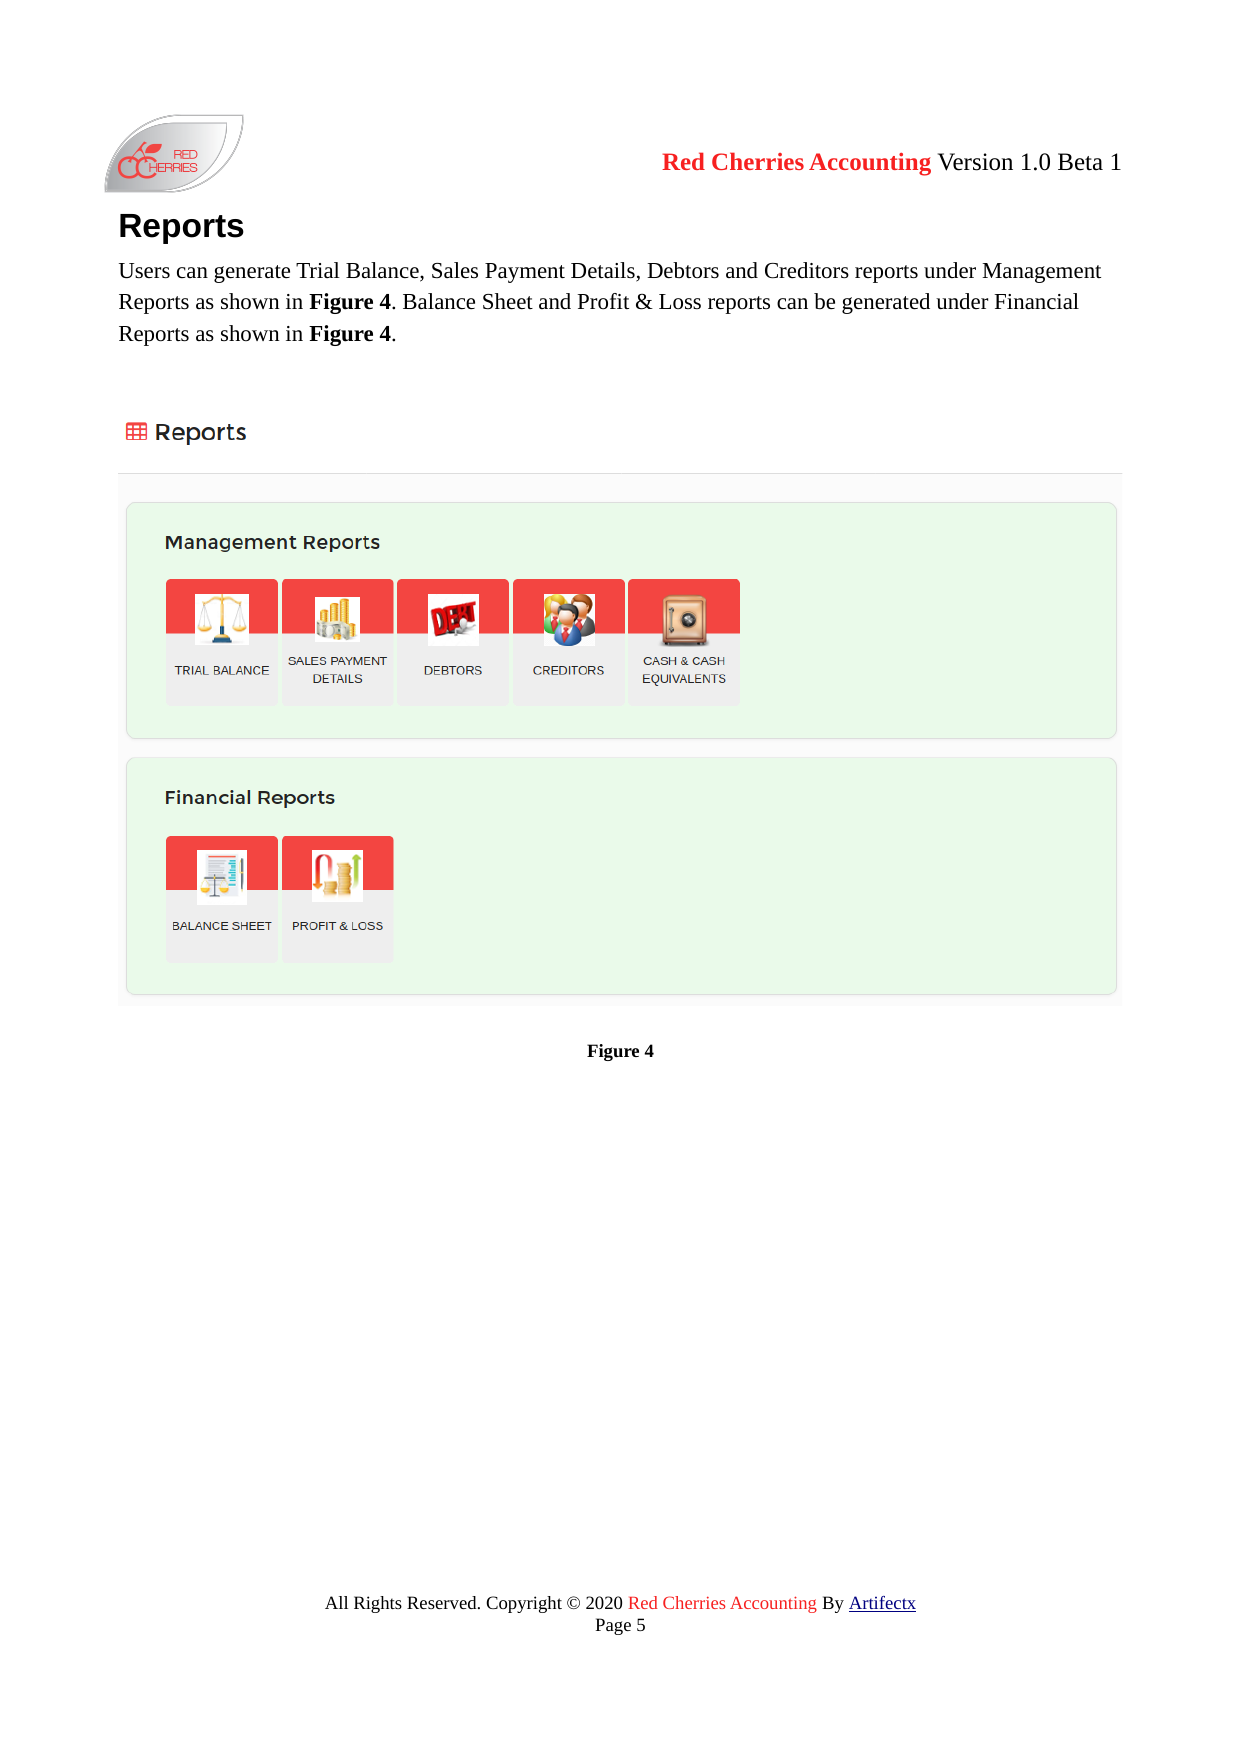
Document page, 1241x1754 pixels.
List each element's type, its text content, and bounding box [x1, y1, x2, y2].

picture [118, 412, 1123, 1006]
subtitle Reports [118, 206, 1122, 244]
picture [103, 113, 245, 194]
text Users can generate Trial Balance, Sales Payment Details, Debtors and Creditors reports under Management Reports as shown in Figure 4. Balance Sheet and Profit & Loss reports can be generated under Financial Reports as shown in Figure 4. [118, 257, 1122, 346]
text Figure 4 [118, 1040, 1122, 1062]
